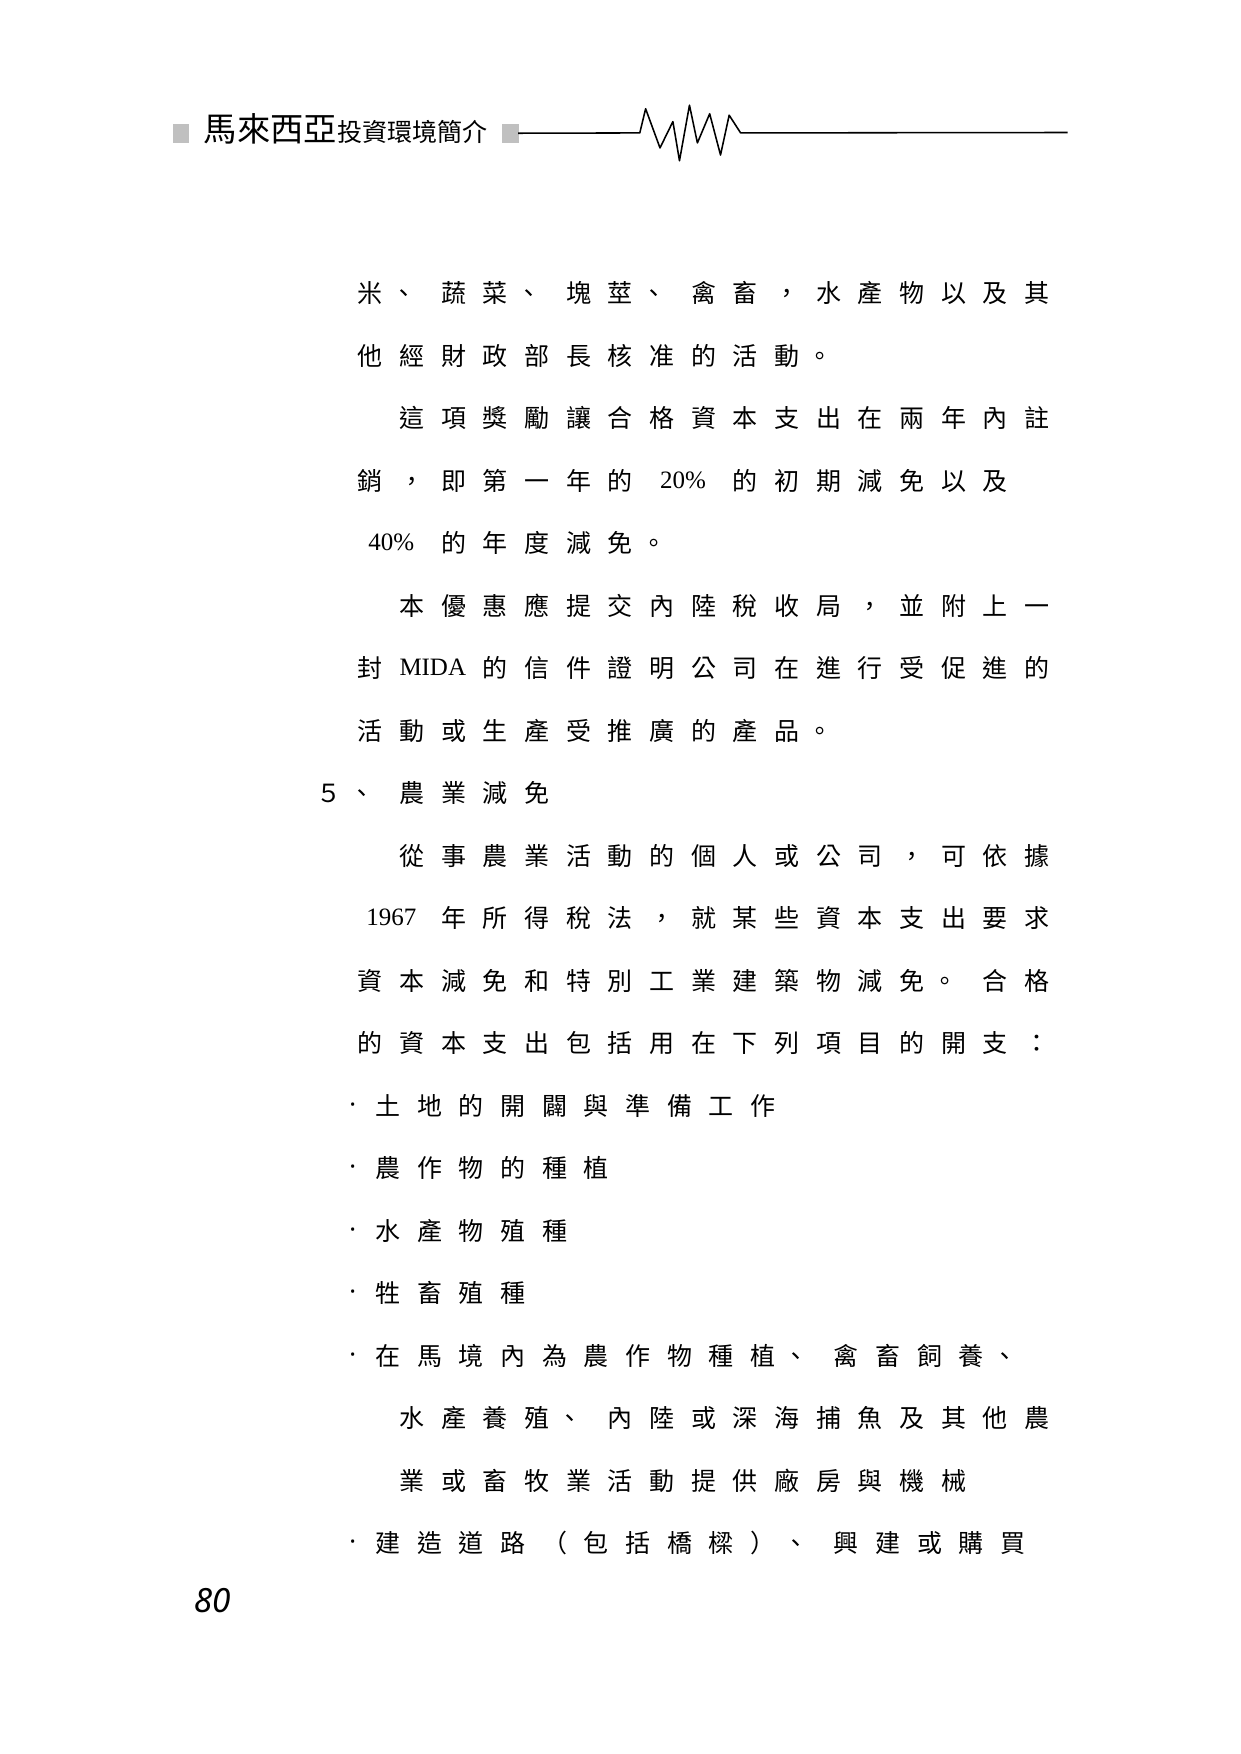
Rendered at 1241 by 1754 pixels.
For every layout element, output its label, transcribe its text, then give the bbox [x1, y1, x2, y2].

text ․ 在馬境內為農作物種植、禽畜飼養、水產養殖、內陸或深海捕魚及其他農業或畜牧業活動提供廠房與機械 [330, 1313, 1058, 1500]
text 本優惠應提交內陸稅收局，並附上一封MIDA的信件證明公司在進行受促進的活動或生產受推廣的產品。 [330, 563, 1058, 750]
text ․ 水產物殖種 [330, 1188, 1058, 1250]
text 這項獎勵讓合格資本支出在兩年內註銷，即第一年的20%的初期減免以及40%的年度減免。 [330, 375, 1058, 563]
text ５、農業減免 [281, 750, 1058, 813]
text ․ 土地的開闢與準備工作 [330, 1063, 1058, 1125]
text ․ 建造道路（包括橋樑）、興建或購買 [330, 1500, 1058, 1563]
text 米、蔬菜、塊莖、禽畜，水產物以及其他經財政部長核准的活動。 [330, 250, 1058, 375]
text ․ 農作物的種植 [330, 1125, 1058, 1188]
text 從事農業活動的個人或公司，可依據1967年所得稅法，就某些資本支出要求資本減免和特別工業建築物減免。合格的資本支出包括用在下列項目的開支： [330, 813, 1058, 1063]
text ․ 牲畜殖種 [330, 1250, 1058, 1313]
